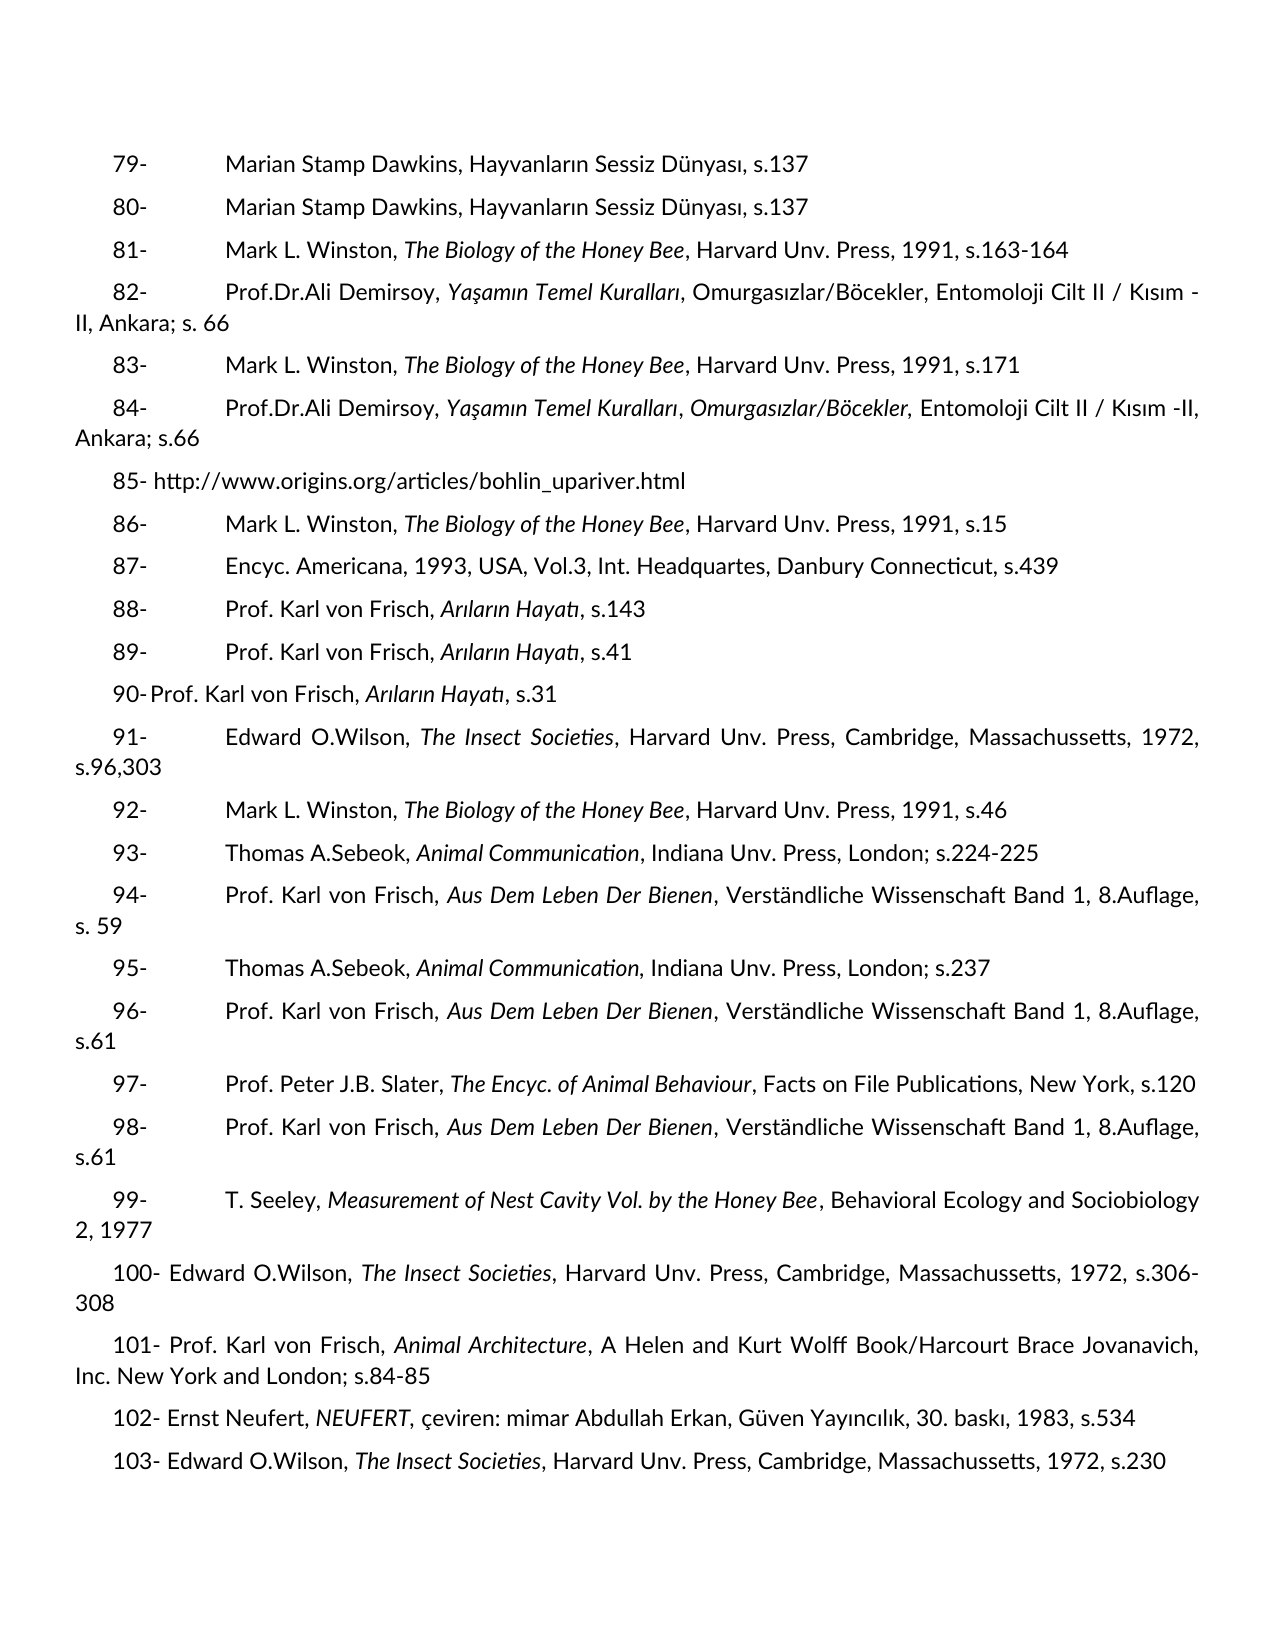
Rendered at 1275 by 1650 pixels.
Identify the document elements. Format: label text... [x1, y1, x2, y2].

text 102- Ernst Neufert, NEUFERT, çeviren: mimar Abdullah Erkan, Güven Yayıncılık, 30. baskı, 1983, s.534 [75, 1404, 1200, 1432]
text 97- Prof. Peter J.B. Slater, The Encyc. of Animal Behaviour, Facts on File Publications, New York, s.120 [75, 1070, 1200, 1097]
text 81- Mark L. Winston, The Biology of the Honey Bee, Harvard Unv. Press, 1991, s.163-164 [75, 235, 1200, 263]
text 89- Prof. Karl von Frisch, Arıların Hayatı, s.41 [75, 637, 1200, 665]
text 90- Prof. Karl von Frisch, Arıların Hayatı, s.31 [75, 680, 1200, 708]
text 86- Mark L. Winston, The Biology of the Honey Bee, Harvard Unv. Press, 1991, s.15 [75, 509, 1200, 537]
text 80- Marian Stamp Dawkins, Hayvanların Sessiz Dünyası, s.137 [75, 193, 1200, 220]
text 82- Prof.Dr.Ali Demirsoy, Yaşamın Temel Kuralları, Omurgasızlar/Böcekler, Entomoloji Cilt II / Kısım -II, Ankara; s. 66 [75, 278, 1200, 336]
text 103- Edward O.Wilson, The Insect Societies, Harvard Unv. Press, Cambridge, Massachussetts, 1972, s.230 [75, 1447, 1200, 1474]
text 101- Prof. Karl von Frisch, Animal Architecture, A Helen and Kurt Wolff Book/Harcourt Brace Jovanavich, Inc. New York and London; s.84-85 [75, 1331, 1200, 1389]
text 84- Prof.Dr.Ali Demirsoy, Yaşamın Temel Kuralları, Omurgasızlar/Böcekler, Entomoloji Cilt II / Kısım -II, Ankara; s.66 [75, 394, 1200, 451]
text 83- Mark L. Winston, The Biology of the Honey Bee, Harvard Unv. Press, 1991, s.171 [75, 351, 1200, 378]
text 92- Mark L. Winston, The Biology of the Honey Bee, Harvard Unv. Press, 1991, s.46 [75, 796, 1200, 823]
text 100- Edward O.Wilson, The Insect Societies, Harvard Unv. Press, Cambridge, Massachussetts, 1972, s.306-308 [75, 1258, 1200, 1316]
text 91- Edward O.Wilson, The Insect Societies, Harvard Unv. Press, Cambridge, Massachussetts, 1972, s.96,303 [75, 723, 1200, 781]
text 99- T. Seeley, Measurement of Nest Cavity Vol. by the Honey Bee, Behavioral Ecology and Sociobiology 2, 1977 [75, 1185, 1200, 1243]
text 95- Thomas A.Sebeok, Animal Communication, Indiana Unv. Press, London; s.237 [75, 954, 1200, 982]
text 94- Prof. Karl von Frisch, Aus Dem Leben Der Bienen, Verständliche Wissenschaft Band 1, 8.Auflage, s. 59 [75, 881, 1200, 939]
text 85- http://www.origins.org/articles/bohlin_upariver.html [75, 467, 1200, 494]
text 88- Prof. Karl von Frisch, Arıların Hayatı, s.143 [75, 595, 1200, 622]
text 87- Encyc. Americana, 1993, USA, Vol.3, Int. Headquartes, Danbury Connecticut, s.439 [75, 552, 1200, 579]
text 98- Prof. Karl von Frisch, Aus Dem Leben Der Bienen, Verständliche Wissenschaft Band 1, 8.Auflage, s.61 [75, 1112, 1200, 1170]
text 79- Marian Stamp Dawkins, Hayvanların Sessiz Dünyası, s.137 [75, 150, 1200, 177]
text 96- Prof. Karl von Frisch, Aus Dem Leben Der Bienen, Verständliche Wissenschaft Band 1, 8.Auflage, s.61 [75, 997, 1200, 1054]
text 93- Thomas A.Sebeok, Animal Communication, Indiana Unv. Press, London; s.224-225 [75, 838, 1200, 866]
